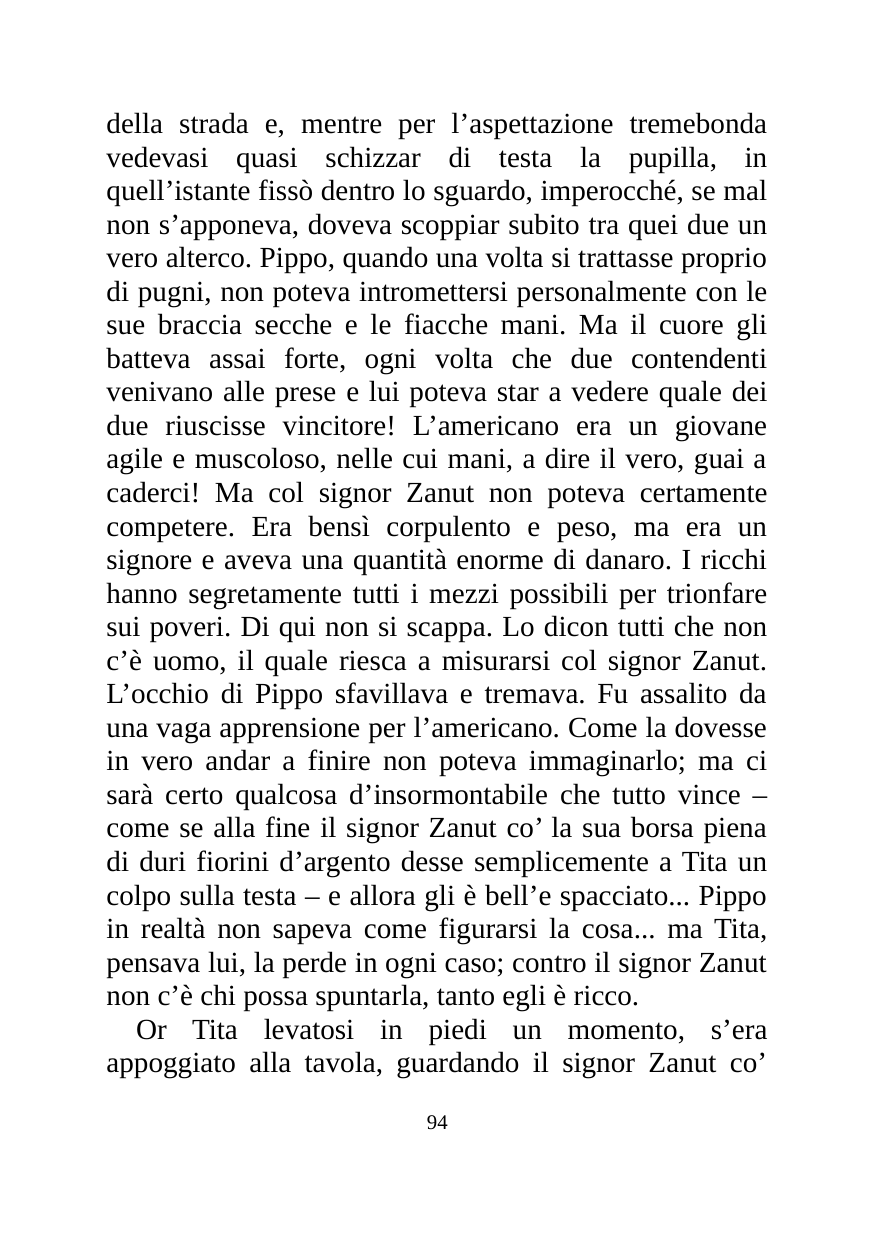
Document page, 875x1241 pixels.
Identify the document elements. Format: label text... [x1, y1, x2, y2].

text della strada e, mentre per l’aspettazione tremebonda vedevasi quasi schizzar di testa la pupilla, in quell’istante fissò dentro lo sguardo, imperocché, se mal non s’apponeva, doveva scoppiar subito tra quei due un vero alterco. Pippo, quando una volta si trattasse proprio di pugni, non poteva intromettersi personalmente con le sue braccia secche e le fiacche mani. Ma il cuore gli batteva assai forte, ogni volta che due contendenti venivano alle prese e lui poteva star a vedere quale dei due riuscisse vincitore! L’americano era un giovane agile e muscoloso, nelle cui mani, a dire il vero, guai a caderci! Ma col signor Zanut non poteva certamente competere. Era bensì corpulento e peso, ma era un signore e aveva una quantità enorme di danaro. I ricchi hanno segretamente tutti i mezzi possibili per trionfare sui poveri. Di qui non si scappa. Lo dicon tutti che non c’è uomo, il quale riesca a misurarsi col signor Zanut. L’occhio di Pippo sfavillava e tremava. Fu assalito da una vaga apprensione per l’americano. Come la dovesse in vero andar a finire non poteva immaginarlo; ma ci sarà certo qualcosa d’insormontabile che tutto vince – come se alla fine il signor Zanut co’ la sua borsa piena di duri fiorini d’argento desse semplicemente a Tita un colpo sulla testa – e allora gli è bell’e spacciato... Pippo in realtà non sapeva come figurarsi la cosa... ma Tita, pensava lui, la perde in ogni caso; contro il signor Zanut non c’è chi possa spuntarla, tanto egli è ricco. [106, 106, 768, 1012]
text Or Tita levatosi in piedi un momento, s’era appoggiato alla tavola, guardando il signor Zanut co’ [106, 1012, 768, 1079]
